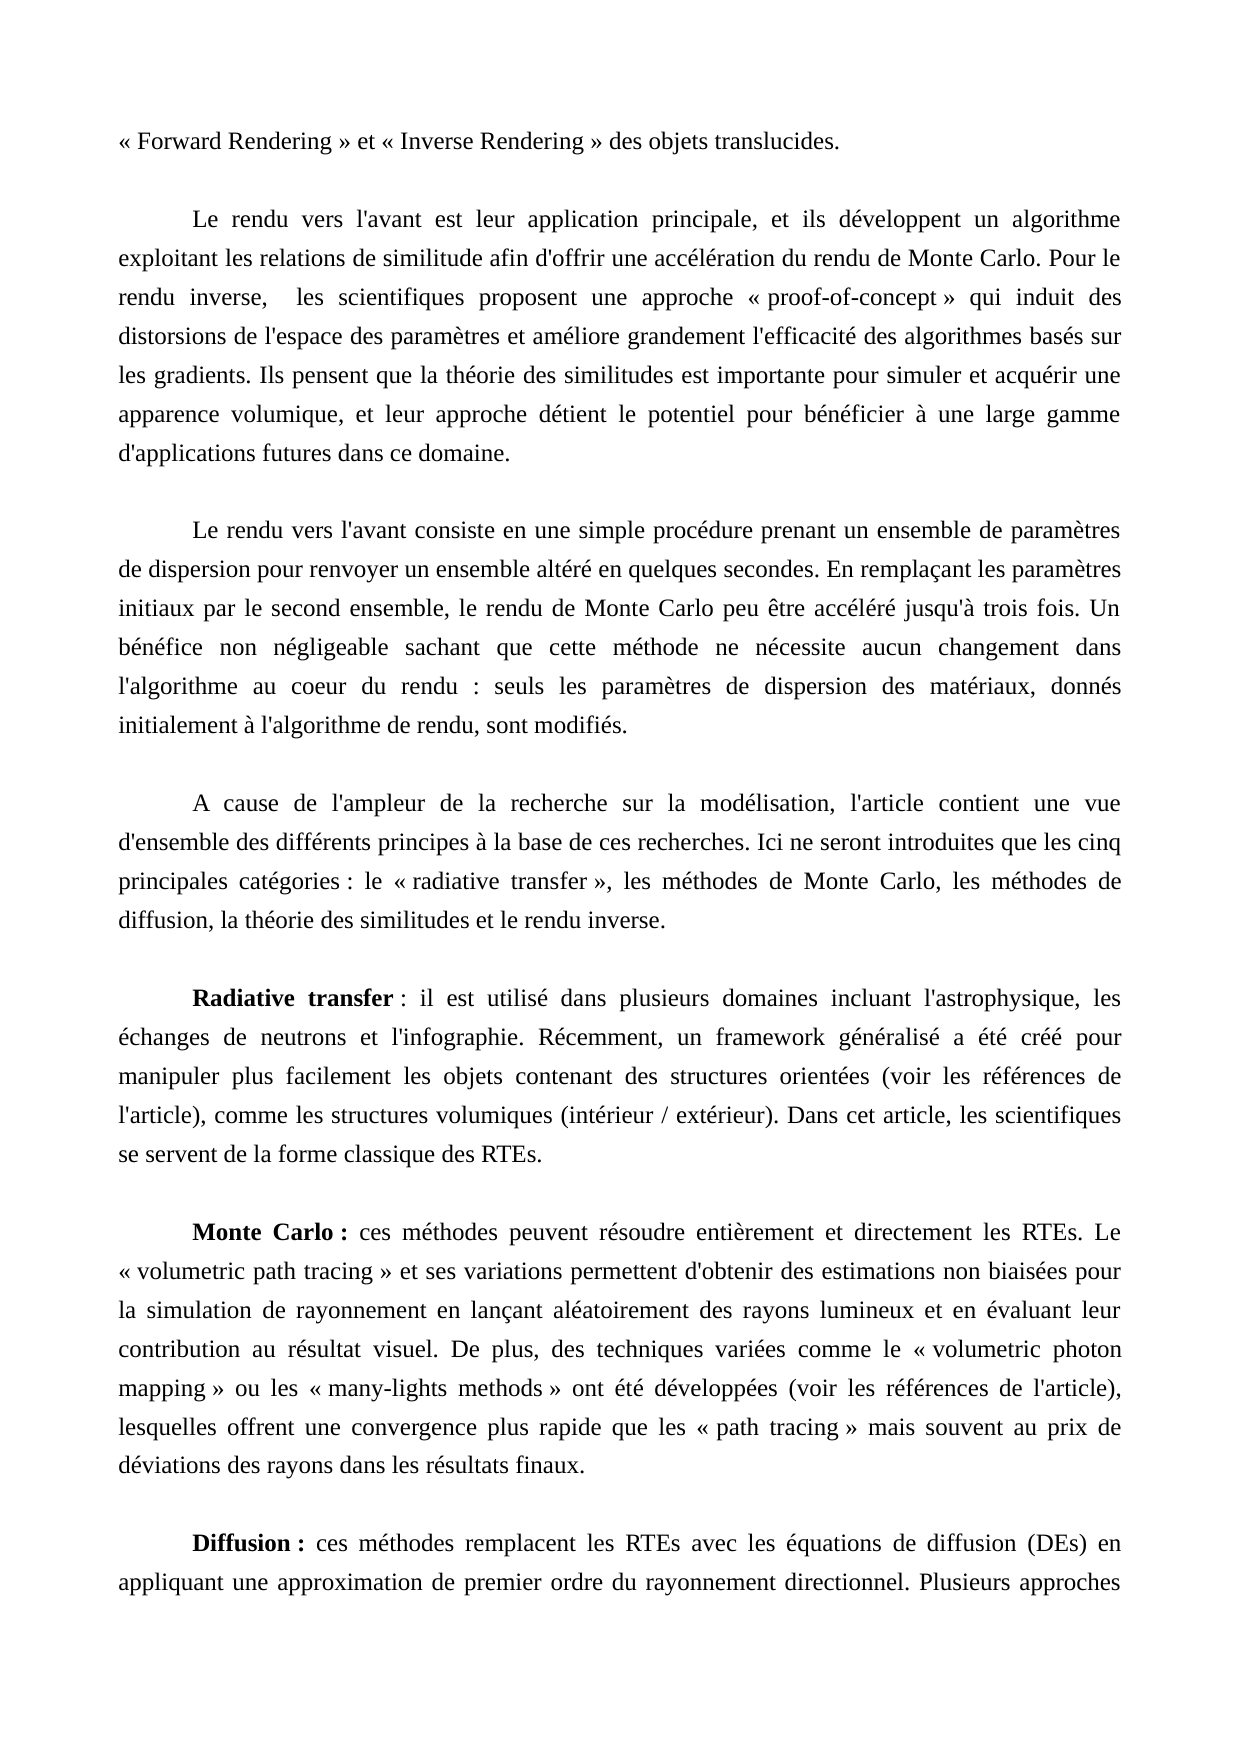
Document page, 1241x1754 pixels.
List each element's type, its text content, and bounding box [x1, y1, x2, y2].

text Monte Carlo : ces méthodes peuvent résoudre entièrement et directement les RTEs. Le « volumetric path tracing » et ses variations permettent d'obtenir des estimations non biaisées pour la simulation de rayonnement en lançant aléatoirement des rayons lumineux et en évaluant leur contribution au résultat visuel. De plus, des techniques variées comme le « volumetric photon mapping » ou les « many-lights methods » ont été développées (voir les références de l'article), lesquelles offrent une convergence plus rapide que les « path tracing » mais souvent au prix de déviations des rayons dans les résultats finaux. [118, 1209, 1122, 1482]
text Le rendu vers l'avant consiste en une simple procédure prenant un ensemble de paramètres de dispersion pour renvoyer un ensemble altéré en quelques secondes. En remplaçant les paramètres initiaux par le second ensemble, le rendu de Monte Carlo peu être accéléré jusqu'à trois fois. Un bénéfice non négligeable sachant que cette méthode ne nécessite aucun changement dans l'algorithme au coeur du rendu : seuls les paramètres de dispersion des matériaux, donnés initialement à l'algorithme de rendu, sont modifiés. [118, 508, 1122, 741]
text A cause de l'ampleur de la recherche sur la modélisation, l'article contient une vue d'ensemble des différents principes à la base de ces recherches. Ici ne seront introduites que les cinq principales catégories : le « radiative transfer », les méthodes de Monte Carlo, les méthodes de diffusion, la théorie des similitudes et le rendu inverse. [118, 780, 1122, 936]
text Radiative transfer : il est utilisé dans plusieurs domaines incluant l'astrophysique, les échanges de neutrons et l'infographie. Récemment, un framework généralisé a été créé pour manipuler plus facilement les objets contenant des structures orientées (voir les références de l'article), comme les structures volumiques (intérieur / extérieur). Dans cet article, les scientifiques se servent de la forme classique des RTEs. [118, 975, 1122, 1170]
text Diffusion : ces méthodes remplacent les RTEs avec les équations de diffusion (DEs) en appliquant une approximation de premier ordre du rayonnement directionnel. Plusieurs approches [118, 1521, 1122, 1598]
text « Forward Rendering » et « Inverse Rendering » des objets translucides. [118, 118, 1122, 157]
text Le rendu vers l'avant est leur application principale, et ils développent un algorithme exploitant les relations de similitude afin d'offrir une accélération du rendu de Monte Carlo. Pour le rendu inverse, les scientifiques proposent une approche « proof-of-concept » qui induit des distorsions de l'espace des paramètres et améliore grandement l'efficacité des algorithmes basés sur les gradients. Ils pensent que la théorie des similitudes est importante pour simuler et acquérir une apparence volumique, et leur approche détient le potentiel pour bénéficier à une large gamme d'applications futures dans ce domaine. [118, 196, 1122, 469]
